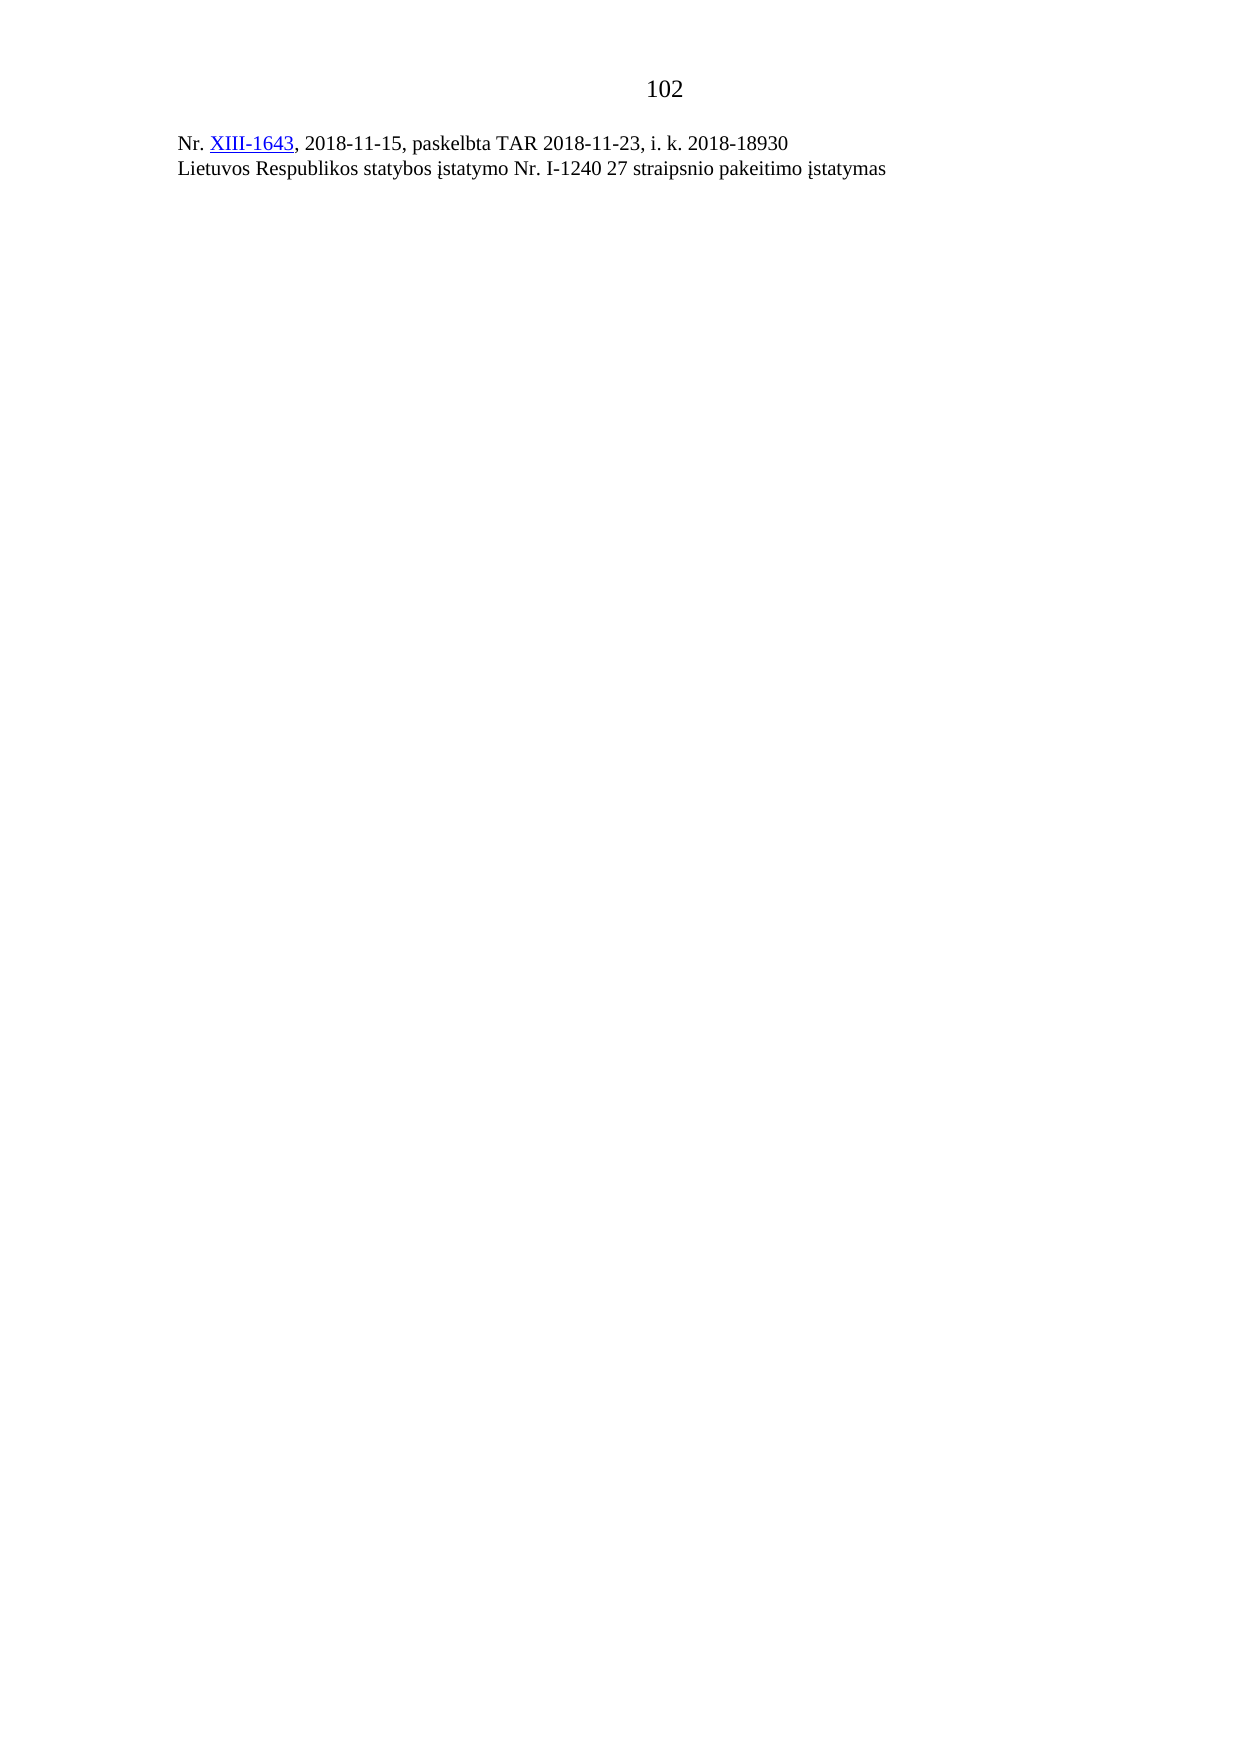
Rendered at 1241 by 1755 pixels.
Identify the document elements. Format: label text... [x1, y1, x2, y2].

text Lietuvos Respublikos statybos įstatymo Nr. I-1240 27 straipsnio pakeitimo įstatymas [177, 155, 1152, 179]
text Nr. XIII-1643, 2018-11-15, paskelbta TAR 2018-11-23, i. k. 2018-18930 [177, 131, 1152, 155]
